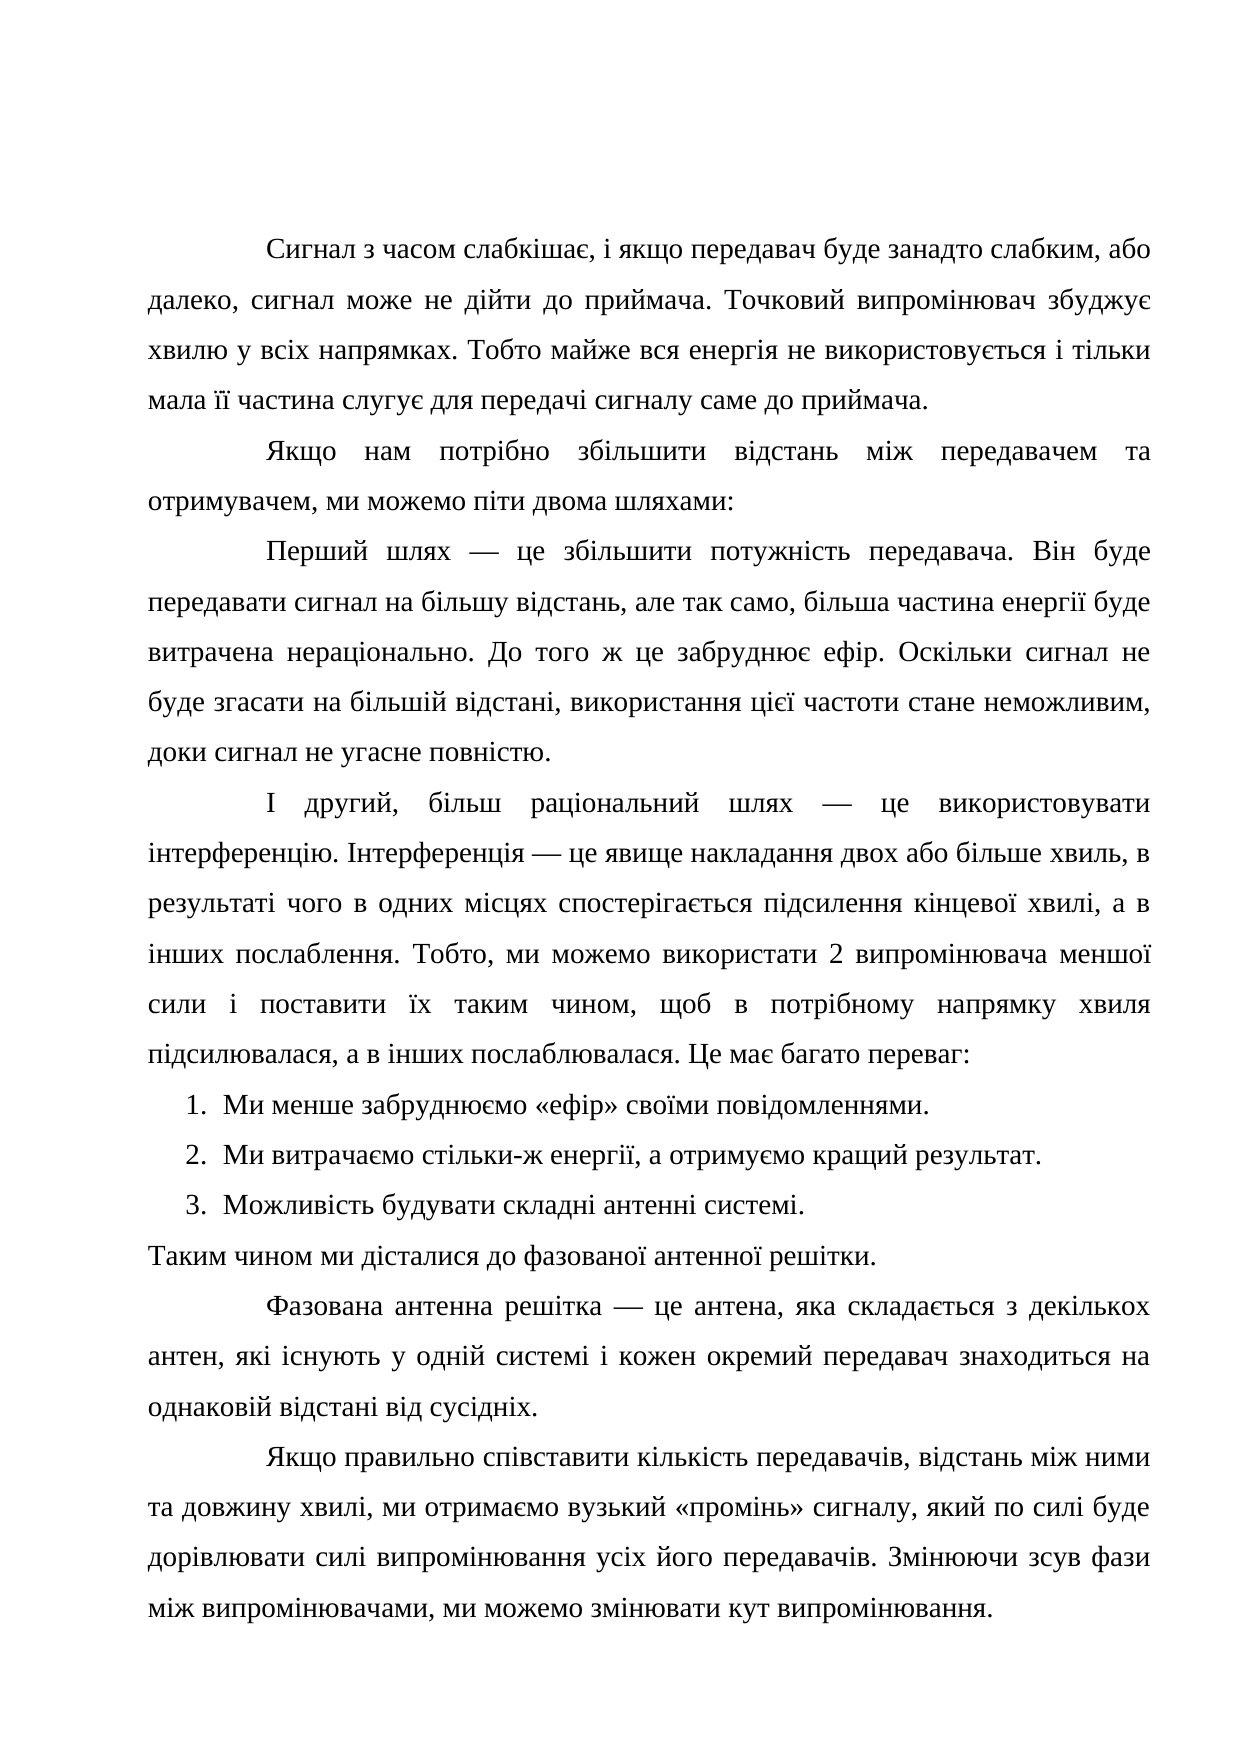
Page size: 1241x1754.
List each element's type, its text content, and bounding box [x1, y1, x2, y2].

text Фазована антенна решітка — це антена, яка складається з декількох антен, які існують у одній системі і кожен окремий передавач знаходиться на однаковій відстані від сусідніх. [148, 1288, 1152, 1422]
list Можливість будувати складні антенні системі. [185, 1187, 1152, 1221]
text Таким чином ми дісталися до фазованої антенної решітки. [148, 1238, 1152, 1271]
text Перший шлях — це збільшити потужність передавача. Він буде передавати сигнал на більшу відстань, але так само, більша частина енергії буде витрачена нераціонально. До того ж це забруднює ефір. Оскільки сигнал не буде згасати на більшій відстані, використання цієї частоти стане неможливим, доки сигнал не угасне повністю. [148, 533, 1152, 768]
list Ми менше забруднюємо «ефір» своїми повідомленнями. [185, 1087, 1152, 1120]
text Якщо нам потрібно збільшити відстань між передавачем та отримувачем, ми можемо піти двома шляхами: [148, 433, 1152, 517]
list Ми витрачаємо стільки-ж енергії, а отримуємо кращий результат. [185, 1137, 1152, 1171]
text Якщо правильно співставити кількість передавачів, відстань між ними та довжину хвилі, ми отримаємо вузький «промінь» сигналу, який по силі буде дорівлювати силі випромінювання усіх його передавачів. Змінюючи зсув фази між випромінювачами, ми можемо змінювати кут випромінювання. [148, 1439, 1152, 1623]
text І другий, більш раціональний шлях — це використовувати інтерференцію. Інтерференція — це явище накладання двох або більше хвиль, в результаті чого в одних місцях спостерігається підсилення кінцевої хвилі, а в інших послаблення. Тобто, ми можемо використати 2 випромінювача меншої сили і поставити їх таким чином, щоб в потрібному напрямку хвиля підсилювалася, а в інших послаблювалася. Це має багато переваг: [148, 785, 1152, 1070]
text Сигнал з часом слабкішає, і якщо передавач буде занадто слабким, або далеко, сигнал може не дійти до приймача. Точковий випромінювач збуджує хвилю у всіх напрямках. Тобто майже вся енергія не використовується і тільки мала її частина слугує для передачі сигналу саме до приймача. [148, 231, 1152, 416]
